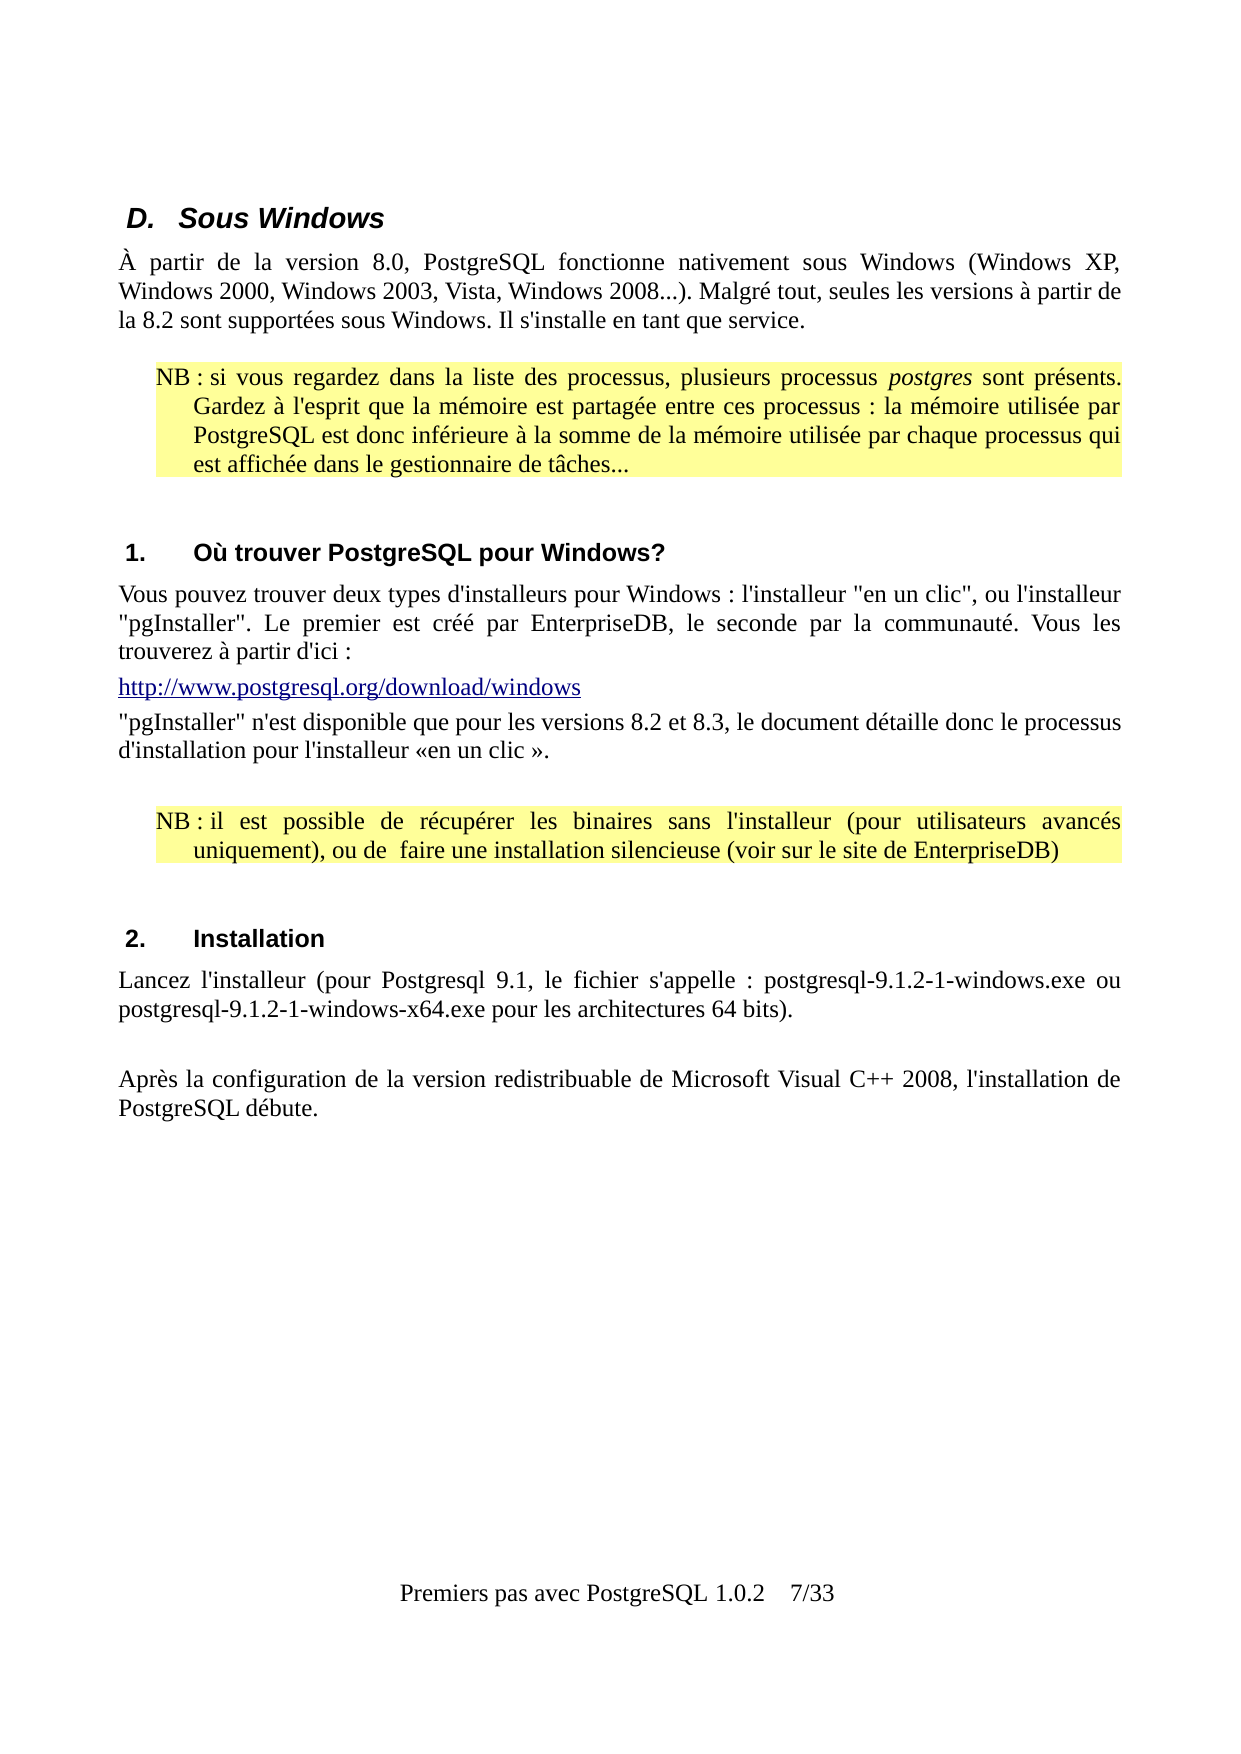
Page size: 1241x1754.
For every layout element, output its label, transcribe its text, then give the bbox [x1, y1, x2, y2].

list il est possible de récupérer les binaires sans l'installeur (pour utilisateurs avancés uniquement), ou de faire une installation silencieuse (voir sur le site de EnterpriseDB) [156, 806, 1122, 863]
text Vous pouvez trouver deux types d'installeurs pour Windows : l'installeur "en un clic", ou l'installeur "pgInstaller". Le premier est créé par EnterpriseDB, le seconde par la communauté. Vous les trouverez à partir d'ici : [118, 579, 1122, 665]
list si vous regardez dans la liste des processus, plusieurs processus postgres sont présents. Gardez à l'esprit que la mémoire est partagée entre ces processus : la mémoire utilisée par PostgreSQL est donc inférieure à la somme de la mémoire utilisée par chaque processus qui est affichée dans le gestionnaire de tâches... [156, 362, 1122, 477]
subtitle Installation [118, 924, 1122, 952]
text À partir de la version 8.0, PostgreSQL fonctionne nativement sous Windows (Windows XP, Windows 2000, Windows 2003, Vista, Windows 2008...). Malgré tout, seules les versions à partir de la 8.2 sont supportées sous Windows. Il s'installe en tant que service. [118, 247, 1122, 334]
text http://www.postgresql.org/download/windows [118, 672, 1122, 700]
text "pgInstaller" n'est disponible que pour les versions 8.2 et 8.3, le document détaille donc le processus d'installation pour l'installeur «en un clic ». [118, 707, 1122, 764]
subtitle Où trouver PostgreSQL pour Windows? [118, 538, 1122, 566]
text Après la configuration de la version redistribuable de Microsoft Visual C++ 2008, l'installation de PostgreSQL débute. [118, 1064, 1122, 1122]
subtitle Sous Windows [118, 201, 1122, 235]
text Lancez l'installeur (pour Postgresql 9.1, le fichier s'appelle : postgresql-9.1.2-1-windows.exe ou postgresql-9.1.2-1-windows-x64.exe pour les architectures 64 bits). [118, 965, 1122, 1022]
